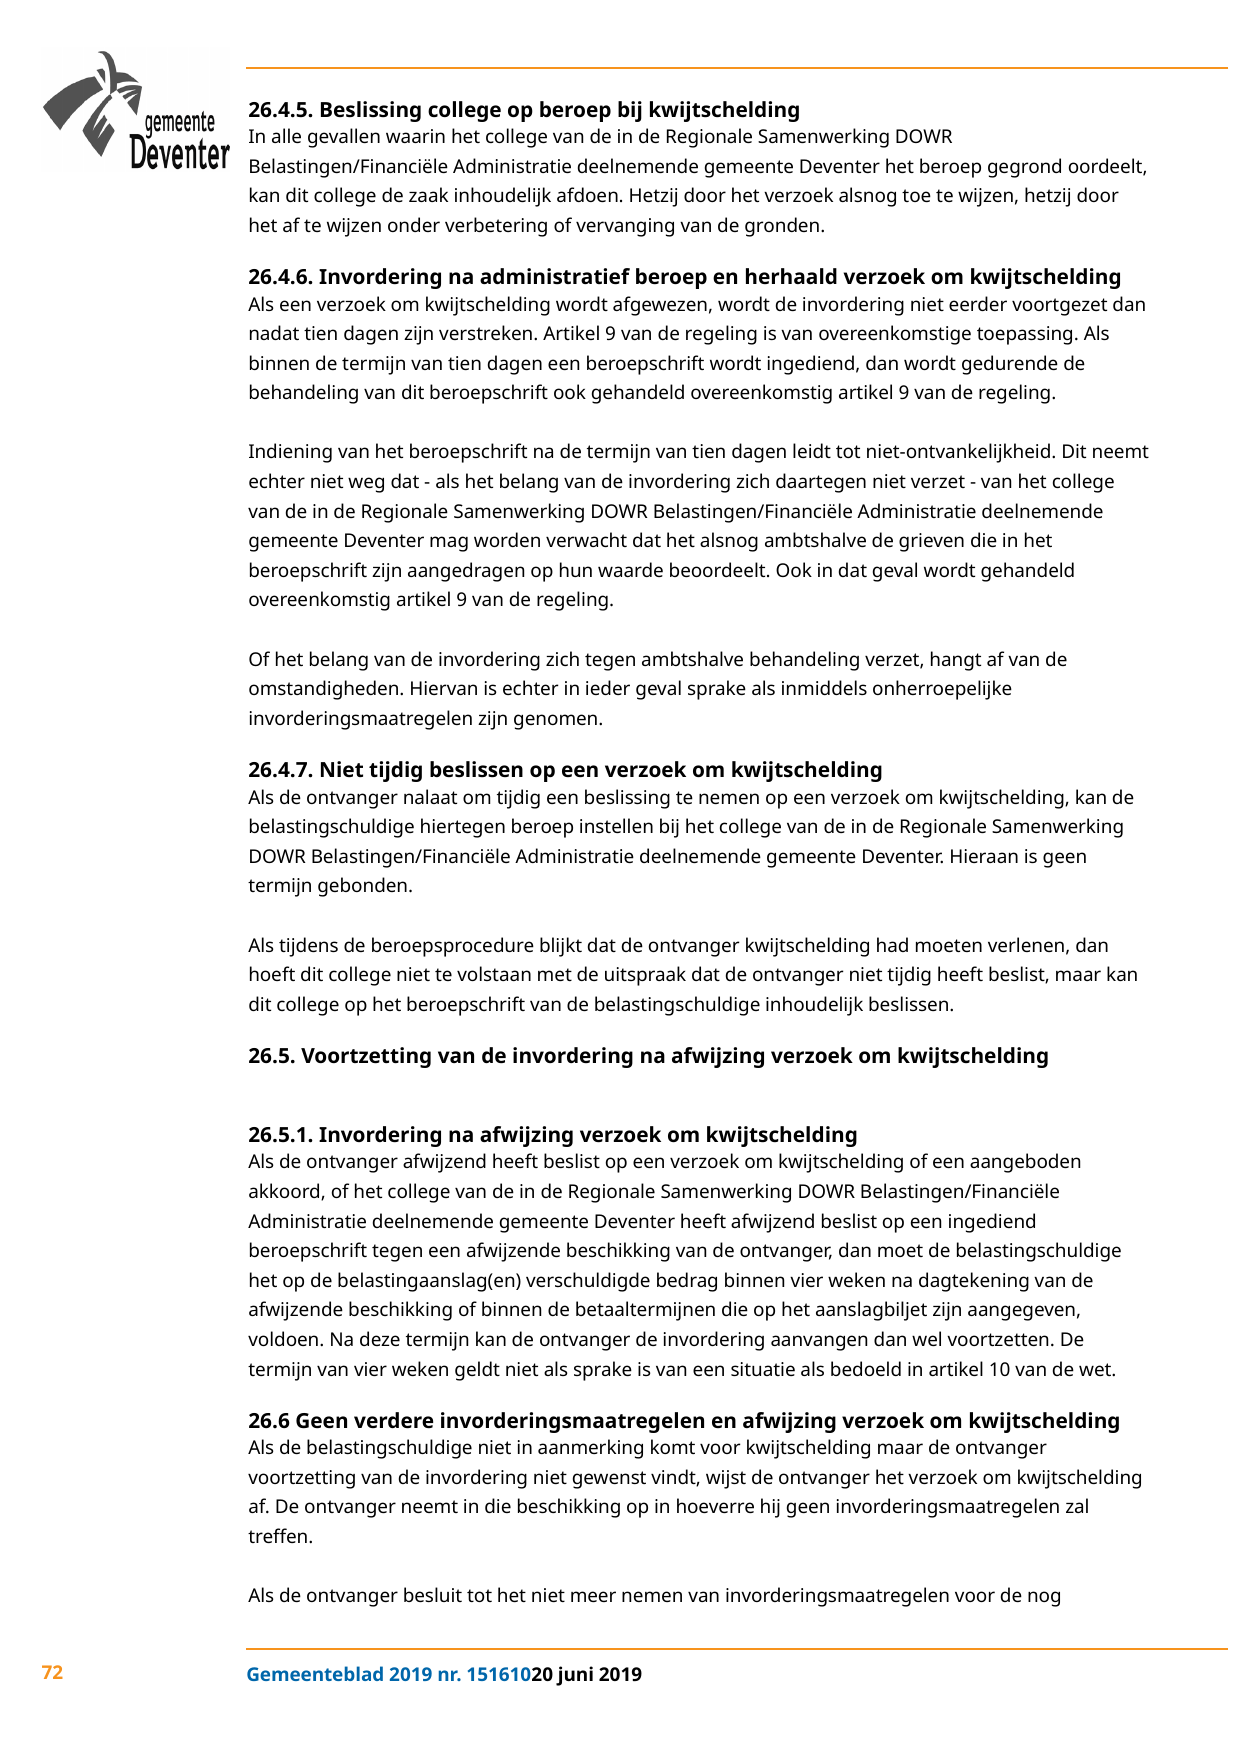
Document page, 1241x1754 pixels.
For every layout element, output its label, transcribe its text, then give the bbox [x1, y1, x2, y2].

text 26.4.7. Niet tijdig beslissen op een verzoek om kwijtschelding [248, 755, 1152, 784]
text Of het belang van de invordering zich tegen ambtshalve behandeling verzet, hangt af van de omstandigheden. Hiervan is echter in ieder geval sprake als inmiddels onherroepelijke invorderingsmaatregelen zijn genomen. [248, 646, 1152, 731]
text 26.6 Geen verdere invorderingsmaatregelen en afwijzing verzoek om kwijtschelding [248, 1406, 1152, 1434]
text 26.4.5. Beslissing college op beroep bij kwijtschelding [248, 95, 1152, 123]
text Als de ontvanger nalaat om tijdig een beslissing te nemen op een verzoek om kwijtschelding, kan de belastingschuldige hiertegen beroep instellen bij het college van de in de Regionale Samenwerking DOWR Belastingen/Financiële Administratie deelnemende gemeente Deventer. Hieraan is geen termijn gebonden. [248, 784, 1152, 898]
text 26.5. Voortzetting van de invordering na afwijzing verzoek om kwijtschelding [248, 1041, 1152, 1070]
text Als een verzoek om kwijtschelding wordt afgewezen, wordt de invordering niet eerder voortgezet dan nadat tien dagen zijn verstreken. Artikel 9 van de regeling is van overeenkomstige toepassing. Als binnen de termijn van tien dagen een beroepschrift wordt ingediend, dan wordt gedurende de behandeling van dit beroepschrift ook gehandeld overeenkomstig artikel 9 van de regeling. [248, 291, 1152, 405]
text 26.4.6. Invordering na administratief beroep en herhaald verzoek om kwijtschelding [248, 262, 1152, 291]
text Als de ontvanger afwijzend heeft beslist op een verzoek om kwijtschelding of een aangeboden akkoord, of het college van de in de Regionale Samenwerking DOWR Belastingen/Financiële Administratie deelnemende gemeente Deventer heeft afwijzend beslist op een ingediend beroepschrift tegen een afwijzende beschikking van de ontvanger, dan moet de belastingschuldige het op de belastingaanslag(en) verschuldigde bedrag binnen vier weken na dagtekening van de afwijzende beschikking of binnen de betaaltermijnen die op het aanslagbiljet zijn aangegeven, voldoen. Na deze termijn kan de ontvanger de invordering aanvangen dan wel voortzetten. De termijn van vier weken geldt niet als sprake is van een situatie als bedoeld in artikel 10 van de wet. [248, 1149, 1152, 1381]
picture [41, 47, 231, 172]
text Als tijdens de beroepsprocedure blijkt dat de ontvanger kwijtschelding had moeten verlenen, dan hoeft dit college niet te volstaan met de uitspraak dat de ontvanger niet tijdig heeft beslist, maar kan dit college op het beroepschrift van de belastingschuldige inhoudelijk beslissen. [248, 932, 1152, 1017]
text Indiening van het beroepschrift na de termijn van tien dagen leidt tot niet-ontvankelijkheid. Dit neemt echter niet weg dat - als het belang van de invordering zich daartegen niet verzet - van het college van de in de Regionale Samenwerking DOWR Belastingen/Financiële Administratie deelnemende gemeente Deventer mag worden verwacht dat het alsnog ambtshalve de grieven die in het beroepschrift zijn aangedragen op hun waarde beoordeelt. Ook in dat geval wordt gehandeld overeenkomstig artikel 9 van de regeling. [248, 439, 1152, 612]
text Als de ontvanger besluit tot het niet meer nemen van invorderingsmaatregelen voor de nog [248, 1582, 1152, 1608]
text In alle gevallen waarin het college van de in de Regionale Samenwerking DOWR Belastingen/Financiële Administratie deelnemende gemeente Deventer het beroep gegrond oordeelt, kan dit college de zaak inhoudelijk afdoen. Hetzij door het verzoek alsnog toe te wijzen, hetzij door het af te wijzen onder verbetering of vervanging van de gronden. [248, 123, 1152, 238]
text Als de belastingschuldige niet in aanmerking komt voor kwijtschelding maar de ontvanger voortzetting van de invordering niet gewenst vindt, wijst de ontvanger het verzoek om kwijtschelding af. De ontvanger neemt in die beschikking op in hoeverre hij geen invorderingsmaatregelen zal treffen. [248, 1434, 1152, 1549]
text 26.5.1. Invordering na afwijzing verzoek om kwijtschelding [248, 1120, 1152, 1149]
